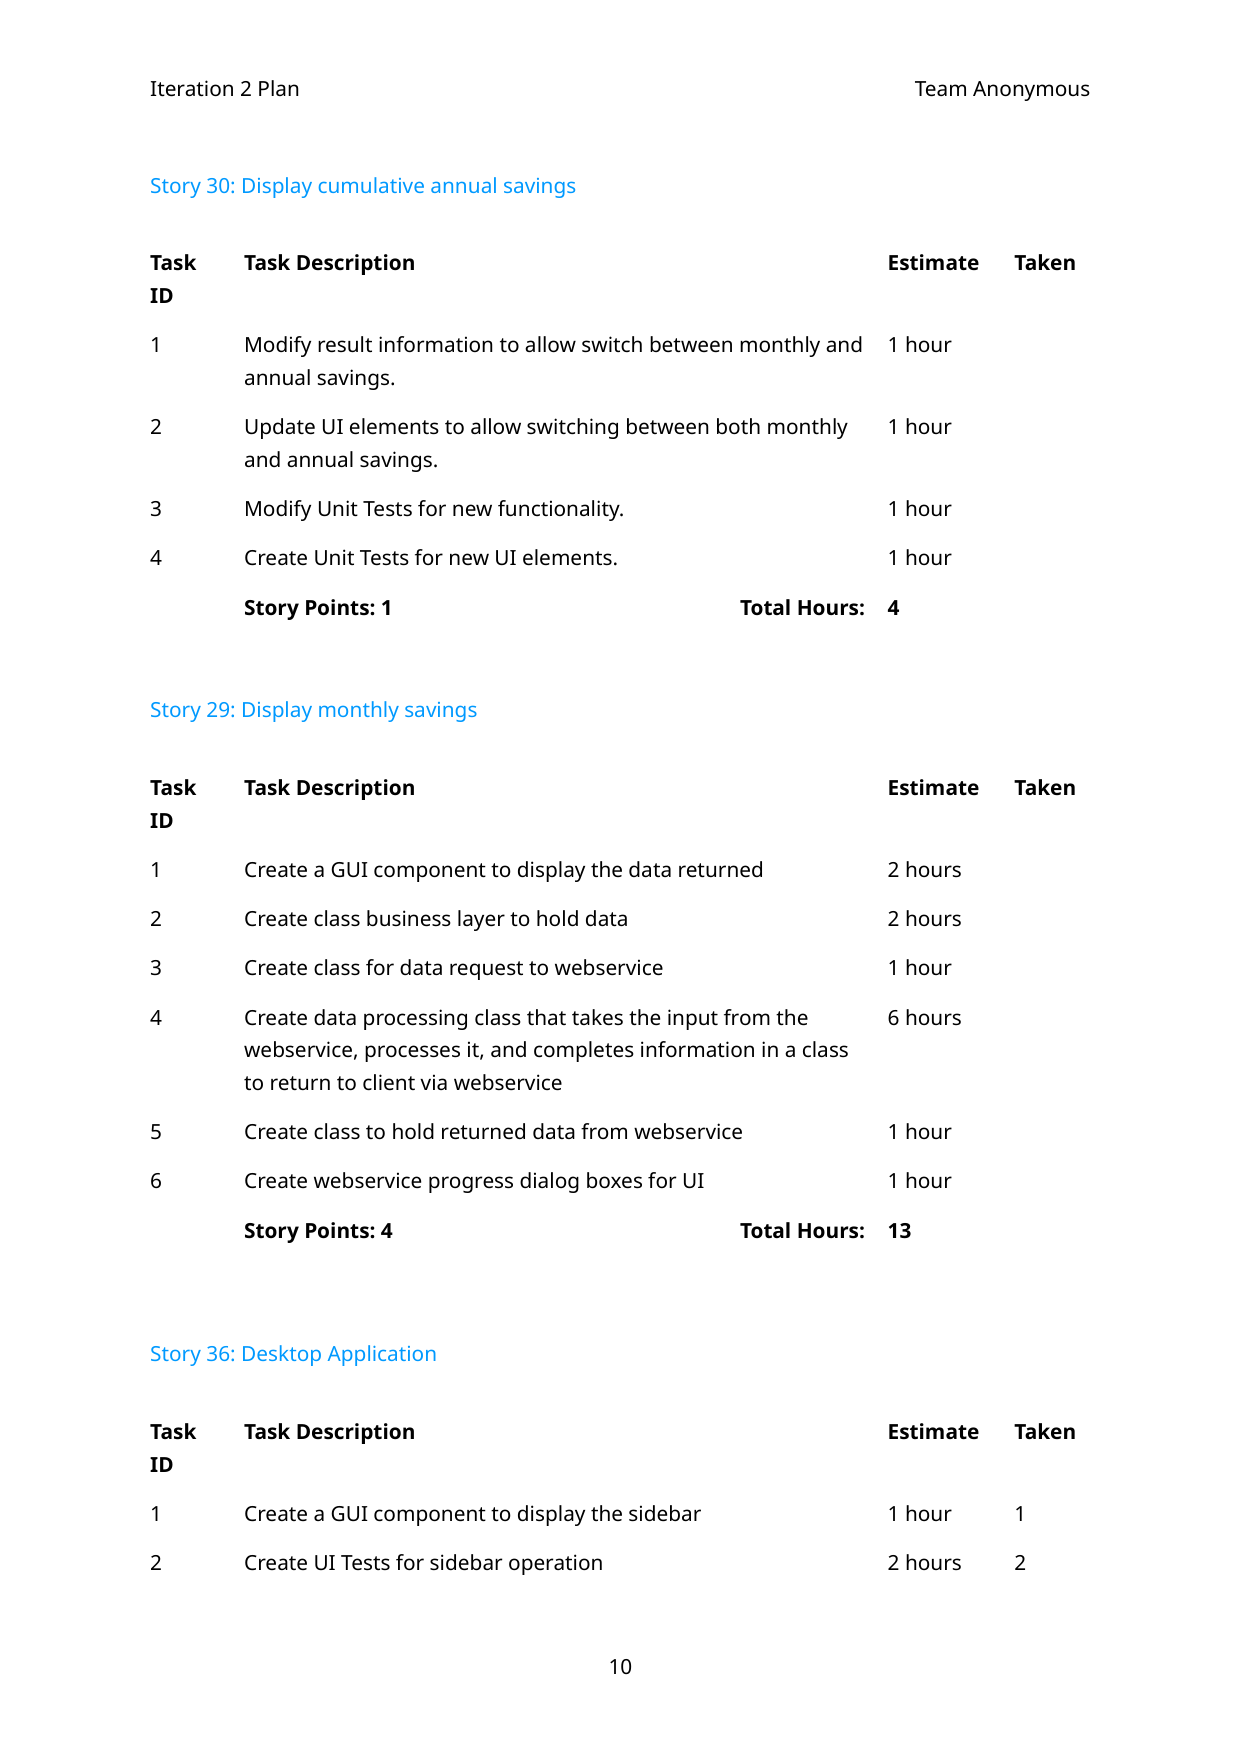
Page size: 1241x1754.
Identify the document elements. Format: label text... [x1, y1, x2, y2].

table_cell [1003, 1003, 1096, 1117]
table_cell 2 hours [876, 904, 1003, 953]
table_cell 1 [139, 855, 233, 904]
table_cell Create data processing class that takes the input from the webservice, processes it, and completes information in a class to return to client via webservice [233, 1003, 876, 1117]
table_cell [1003, 544, 1096, 593]
table_cell [139, 593, 233, 642]
table_cell 1 hour [876, 954, 1003, 1003]
subtitle Story 30: Display cumulative annual savings [150, 171, 1090, 199]
table_cell Modify Unit Tests for new functionality. [233, 494, 876, 543]
table_header Estimate [876, 1417, 1003, 1499]
table_cell 1 hour [876, 1167, 1003, 1216]
table_cell [1003, 494, 1096, 543]
table_cell 1 hour [876, 330, 1003, 412]
table_cell [1003, 1167, 1096, 1216]
table_cell [1003, 330, 1096, 412]
table_cell 1 [139, 330, 233, 412]
table_cell Create class to hold returned data from webservice [233, 1117, 876, 1167]
table_cell 13 [876, 1216, 1003, 1265]
table_cell 2 hours [876, 1548, 1003, 1597]
table_cell 1 [139, 1499, 233, 1548]
table_header Task ID [139, 773, 233, 855]
table_cell Update UI elements to allow switching between both monthly and annual savings. [233, 412, 876, 494]
table_cell Story Points: 1 Total Hours: [233, 593, 876, 642]
table_cell 3 [139, 954, 233, 1003]
table_cell Create a GUI component to display the sidebar [233, 1499, 876, 1548]
table_cell [1003, 412, 1096, 494]
table_header Task ID [139, 249, 233, 330]
table_header Task Description [233, 1417, 876, 1499]
table_cell 5 [139, 1117, 233, 1167]
table_header Task Description [233, 773, 876, 855]
table_cell [1003, 954, 1096, 1003]
subtitle Story 36: Desktop Application [150, 1339, 1090, 1368]
table_cell 1 hour [876, 1499, 1003, 1548]
subtitle Story 29: Display monthly savings [150, 695, 1090, 724]
table_cell 4 [139, 544, 233, 593]
table_header Estimate [876, 773, 1003, 855]
table_cell 1 hour [876, 494, 1003, 543]
table_cell Create class for data request to webservice [233, 954, 876, 1003]
table_cell 2 [139, 904, 233, 953]
table_cell [1003, 593, 1096, 642]
table_cell 1 hour [876, 412, 1003, 494]
table_cell 3 [139, 494, 233, 543]
table_cell Create webservice progress dialog boxes for UI [233, 1167, 876, 1216]
table_cell Modify result information to allow switch between monthly and annual savings. [233, 330, 876, 412]
table_cell 4 [876, 593, 1003, 642]
table_cell 1 [1003, 1499, 1096, 1548]
table_cell [1003, 904, 1096, 953]
table_cell Create Unit Tests for new UI elements. [233, 544, 876, 593]
table_cell [1003, 855, 1096, 904]
table_cell [1003, 1117, 1096, 1167]
table_header Taken [1003, 1417, 1096, 1499]
table_header Taken [1003, 249, 1096, 330]
table_cell 2 [139, 1548, 233, 1597]
table_cell 4 [139, 1003, 233, 1117]
table_cell Story Points: 4 Total Hours: [233, 1216, 876, 1265]
table_cell 6 hours [876, 1003, 1003, 1117]
table_cell 1 hour [876, 544, 1003, 593]
table_cell 1 hour [876, 1117, 1003, 1167]
table_header Task ID [139, 1417, 233, 1499]
table_cell Create a GUI component to display the data returned [233, 855, 876, 904]
table_cell [1003, 1216, 1096, 1265]
table_cell 2 [1003, 1548, 1096, 1597]
table_cell 6 [139, 1167, 233, 1216]
table_header Task Description [233, 249, 876, 330]
table_cell 2 [139, 412, 233, 494]
table_header Taken [1003, 773, 1096, 855]
table_cell Create class business layer to hold data [233, 904, 876, 953]
table_cell 2 hours [876, 855, 1003, 904]
table_header Estimate [876, 249, 1003, 330]
table_cell [139, 1216, 233, 1265]
table_cell Create UI Tests for sidebar operation [233, 1548, 876, 1597]
